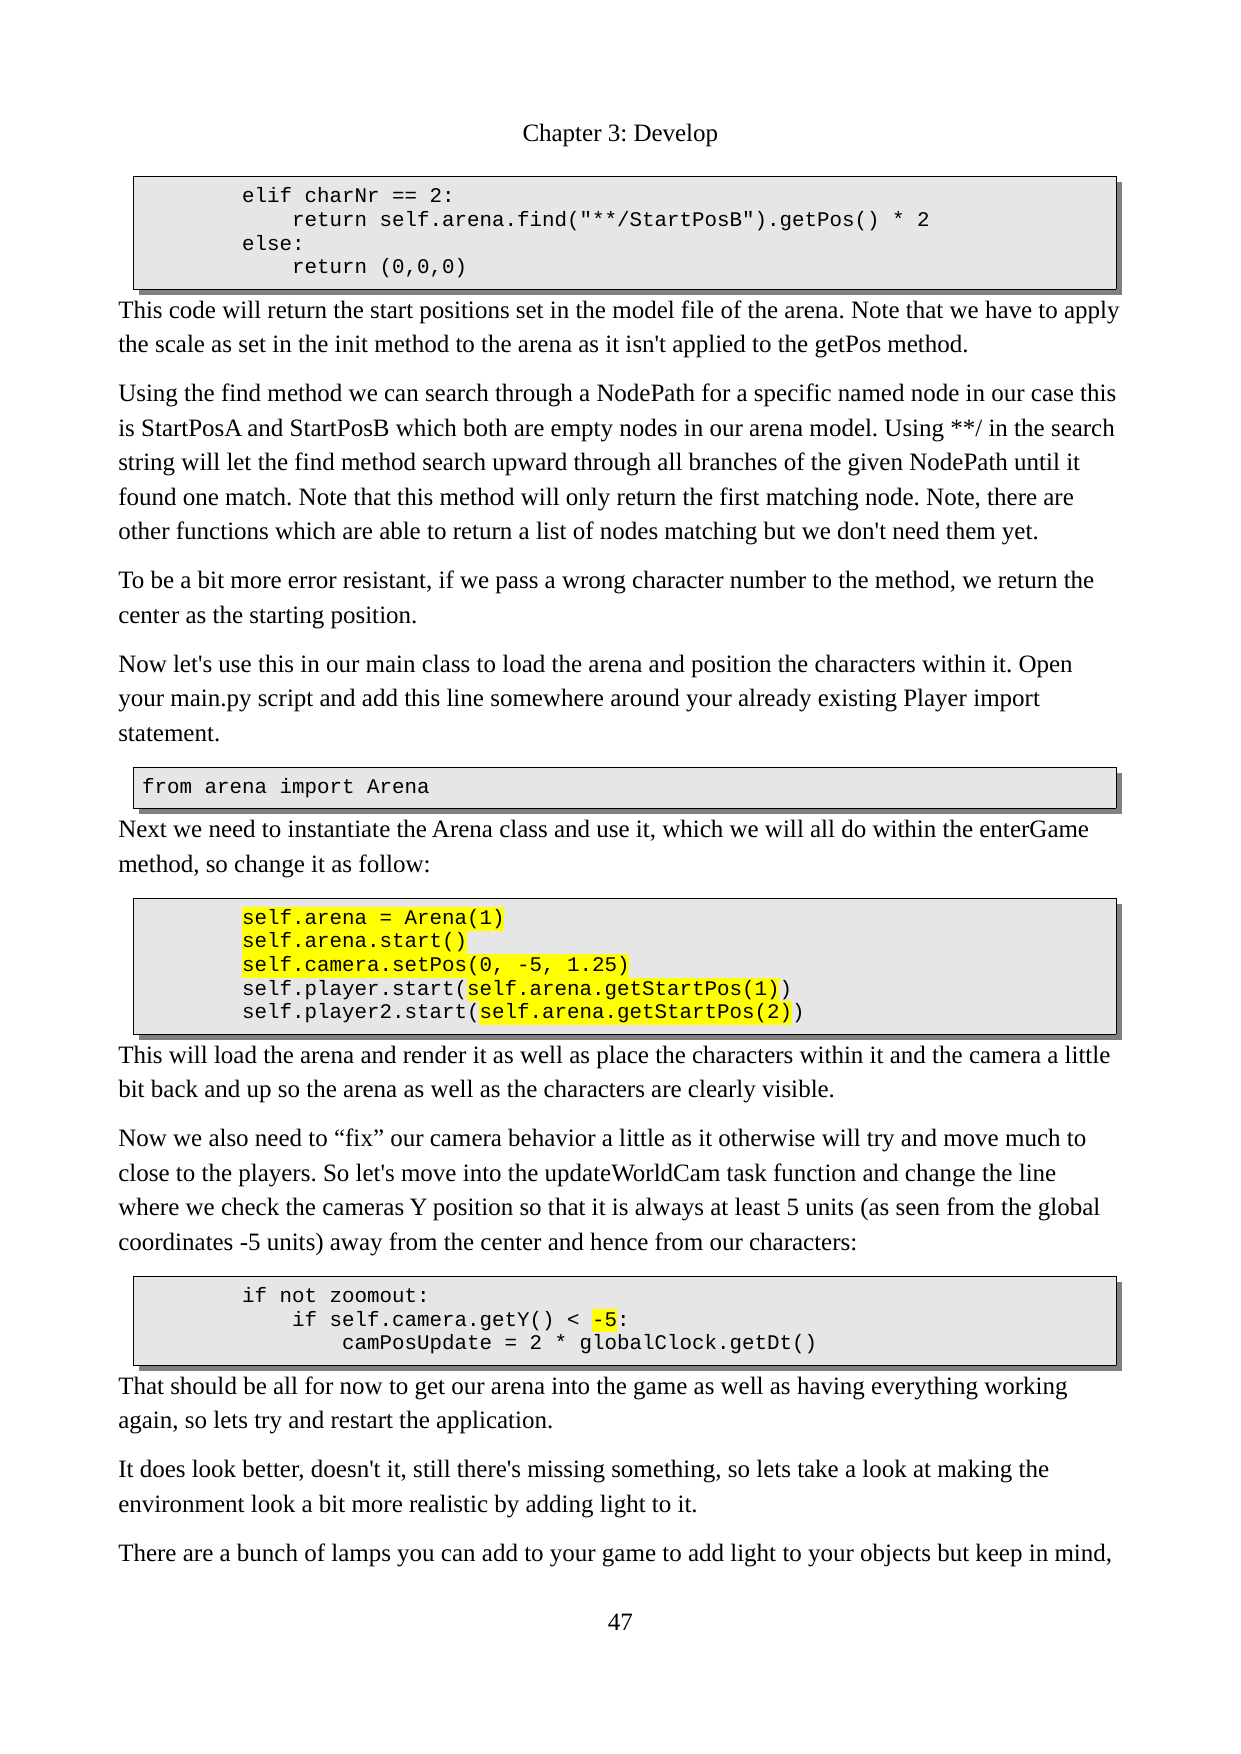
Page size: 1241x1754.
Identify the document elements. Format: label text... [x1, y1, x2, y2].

text self.arena = Arena(1) [134, 899, 1116, 922]
text To be a bit more error resistant, if we pass a wrong character number to the method, we return the center as the starting position. [118, 565, 1122, 628]
text Now let's use this in our main class to load the arena and position the characters within it. Open your main.py script and add this line somewhere around your already existing Player import statement. [118, 649, 1122, 747]
text self.camera.setPos(0, -5, 1.25) [134, 945, 1116, 969]
text self.arena.start() [134, 922, 1116, 945]
text if not zoomout: [134, 1277, 1116, 1300]
text from arena import Arena [134, 768, 1116, 808]
text camPosUpdate = 2 * globalClock.getDt() [134, 1323, 1116, 1365]
text This code will return the start positions set in the model file of the arena. Note that we have to apply the scale as set in the init method to the arena as it isn't applied to the getPos method. [118, 295, 1122, 358]
text return self.arena.find("**/StartPosB").getPos() * 2 [134, 200, 1116, 224]
text self.player2.start(self.arena.getStartPos(2)) [134, 992, 1116, 1034]
text self.player.start(self.arena.getStartPos(1)) [134, 969, 1116, 992]
text if self.camera.getY() < -5: [134, 1300, 1116, 1323]
text That should be all for now to get our arena into the game as well as having everything working again, so lets try and restart the application. [118, 1371, 1122, 1434]
text Using the find method we can search through a NodePath for a specific named node in our case this is StartPosA and StartPosB which both are empty nodes in our arena model. Using **/ in the search string will let the find method search upward through all branches of the given NodePath until it found one match. Note that this method will only return the first matching node. Note, there are other functions which are able to return a list of nodes matching but we don't need them yet. [118, 378, 1122, 545]
text There are a bunch of lamps you can add to your game to add light to your objects but keep in mind, [118, 1538, 1122, 1567]
text This will load the arena and render it as well as place the characters within it and the camera a little bit back and up so the arena as well as the characters are clearly visible. [118, 1040, 1122, 1103]
text return (0,0,0) [134, 247, 1116, 289]
text else: [134, 224, 1116, 247]
text elif charNr == 2: [134, 177, 1116, 200]
text It does look better, doesn't it, still there's missing something, so lets take a look at making the environment look a bit more realistic by adding light to it. [118, 1454, 1122, 1518]
text Next we need to instantiate the Arena class and use it, which we will all do within the enterGame method, so change it as follow: [118, 814, 1122, 878]
text Now we also need to “fix” our camera behavior a little as it otherwise will try and move much to close to the players. So let's move into the updateWorldCam task function and change the line where we check the cameras Y position so that it is always at least 5 units (as seen from the global coordinates -5 units) away from the center and hence from our characters: [118, 1123, 1122, 1256]
